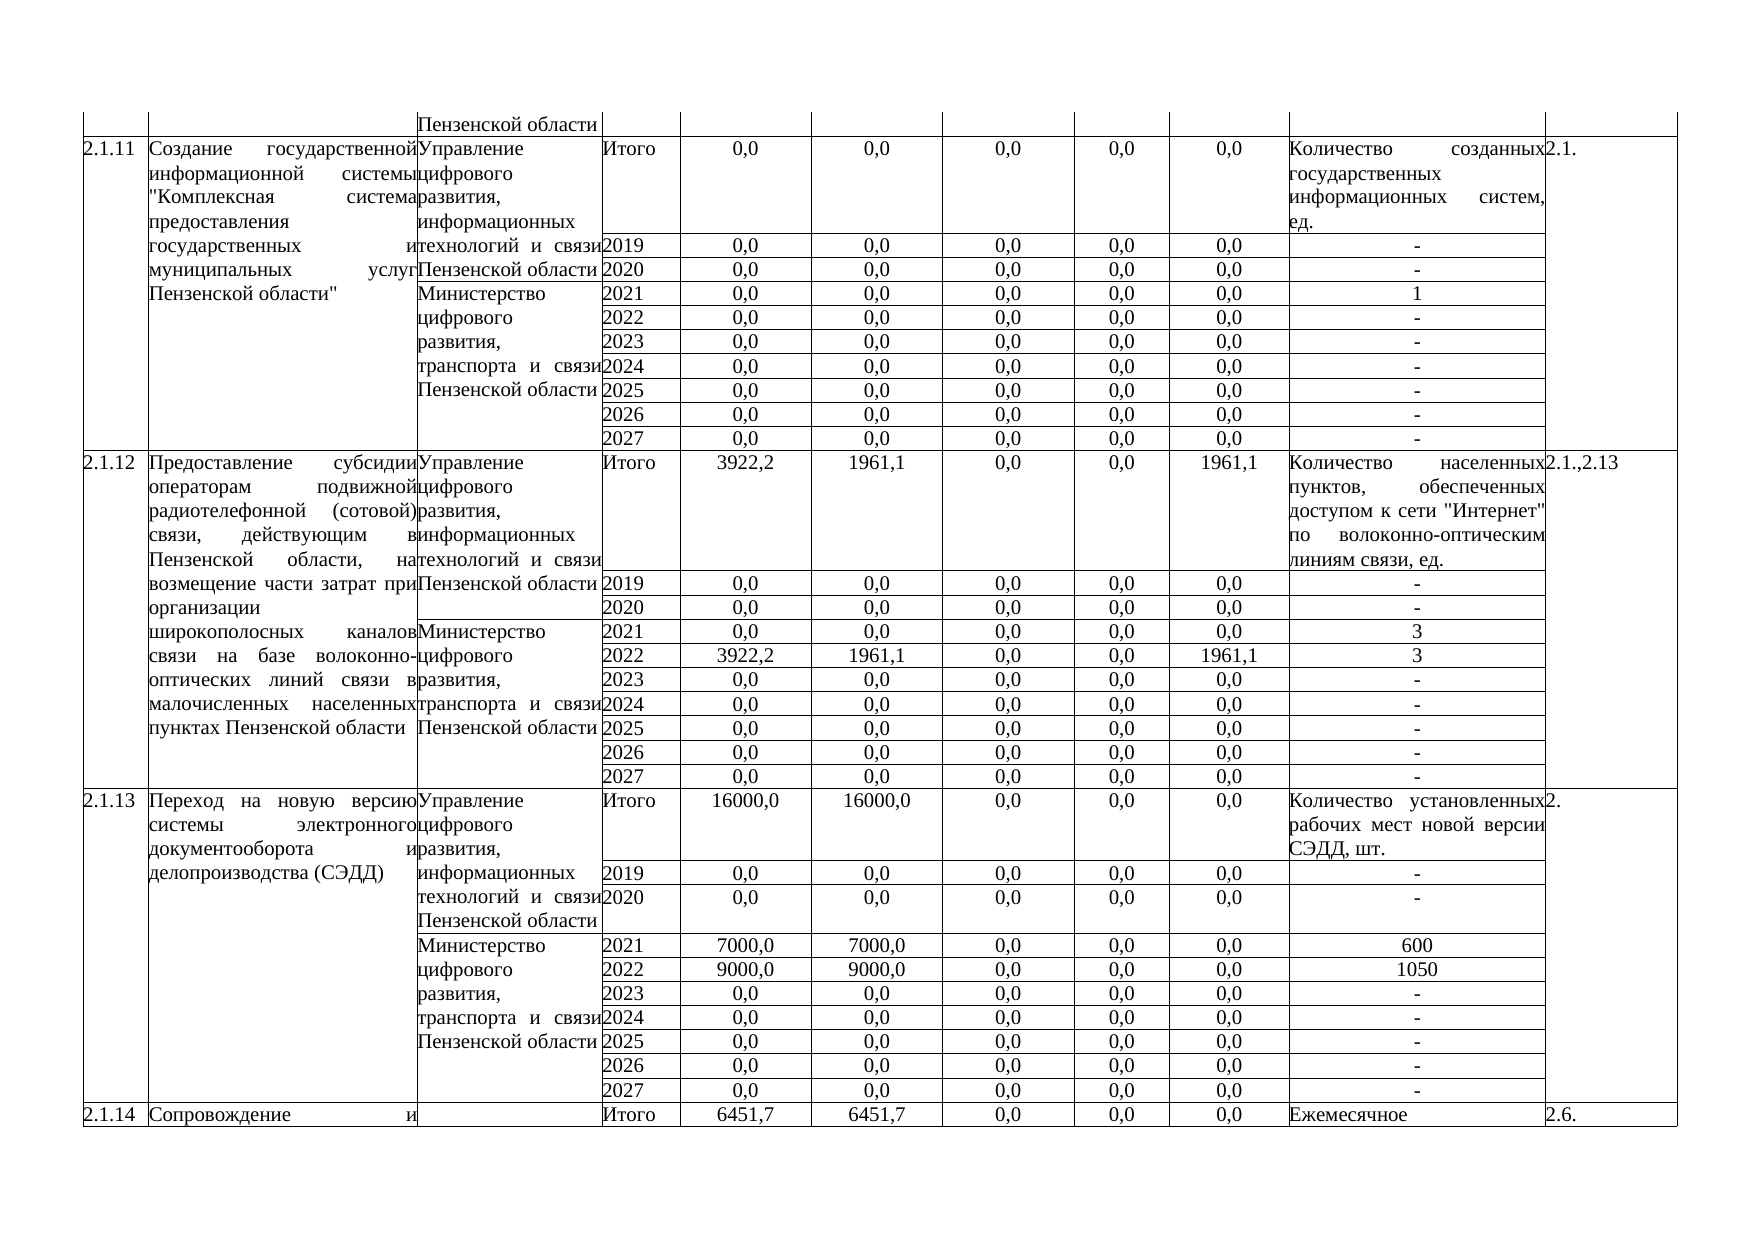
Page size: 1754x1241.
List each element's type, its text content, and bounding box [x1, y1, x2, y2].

table_cell 0,0 [943, 137, 1074, 233]
table_cell 2022 [603, 644, 680, 667]
table_cell 1 [1290, 282, 1545, 305]
table_cell - [1290, 112, 1545, 136]
table_cell 2020 [603, 885, 680, 933]
table_cell 0,0 [943, 330, 1074, 353]
table_cell 0,0 [1075, 668, 1169, 691]
table_cell 0,0 [812, 403, 942, 426]
table_cell 0,0 [943, 451, 1074, 570]
table_cell 0,0 [681, 741, 811, 764]
table_cell 1961,1 [812, 644, 942, 667]
table_cell 2026 [603, 1054, 680, 1078]
table_cell 0,0 [1075, 861, 1169, 884]
table_cell Итого [603, 137, 680, 233]
table_cell 6451,7 [812, 1103, 942, 1126]
table_cell 2027 [603, 1079, 680, 1102]
table_cell 3 [1290, 644, 1545, 667]
table_cell 2023 [603, 982, 680, 1005]
table_cell - [1290, 234, 1545, 257]
table_cell 0,0 [812, 571, 942, 595]
table_cell Предоставление субсидии операторам подвижной радиотелефонной (сотовой) связи, действующим в Пензенской области, на возмещение части затрат при организации широкополосных каналов связи на базе волоконно-оптических линий связи в малочисленных населенных пунктах Пензенской области [149, 451, 417, 788]
table_cell - [1290, 1030, 1545, 1053]
table_cell 0,0 [943, 765, 1074, 788]
table_cell 0,0 [681, 716, 811, 740]
table_cell 0,0 [1170, 306, 1289, 329]
table_cell 2027 [603, 765, 680, 788]
table_cell 2020 [603, 596, 680, 619]
table_cell - [1290, 668, 1545, 691]
table_cell Управление цифрового развития, информационных технологий и связи Пензенской области [418, 137, 602, 281]
table_cell - [1290, 258, 1545, 281]
table_cell 2.1.14 [84, 1103, 148, 1126]
table_cell 0,0 [681, 379, 811, 402]
table_cell 16000,0 [812, 789, 942, 860]
table_cell [943, 112, 1074, 136]
table_cell 0,0 [1075, 1054, 1169, 1078]
table_cell 0,0 [1170, 982, 1289, 1005]
table_cell 0,0 [1075, 789, 1169, 860]
table_cell 2.6. [1546, 1103, 1677, 1126]
table_cell 1961,1 [1170, 644, 1289, 667]
table_cell Создание государственной информационной системы "Комплексная система предоставления государственных и муниципальных услуг Пензенской области" [149, 137, 417, 450]
table_cell 0,0 [812, 1079, 942, 1102]
table_cell 0,0 [1170, 692, 1289, 715]
table_cell [1170, 112, 1289, 136]
table_cell 0,0 [943, 716, 1074, 740]
table_cell 2024 [603, 1006, 680, 1029]
table_cell Управление цифрового развития, информационных технологий и связи Пензенской области [418, 789, 602, 933]
table_cell 0,0 [1170, 620, 1289, 643]
table_cell 0,0 [681, 885, 811, 933]
table_cell 9000,0 [812, 958, 942, 981]
table_cell 0,0 [681, 427, 811, 450]
table_cell - [1290, 403, 1545, 426]
table_cell 0,0 [943, 741, 1074, 764]
table_cell 0,0 [943, 934, 1074, 957]
table_cell 0,0 [812, 379, 942, 402]
table_cell 16000,0 [681, 789, 811, 860]
table_cell 0,0 [1170, 1054, 1289, 1078]
table_cell 0,0 [812, 330, 942, 353]
table_cell 0,0 [812, 1030, 942, 1053]
table_cell 0,0 [681, 1079, 811, 1102]
table_cell [603, 112, 680, 136]
table_cell 0,0 [812, 741, 942, 764]
table_cell [418, 1103, 602, 1126]
table_cell - [1290, 1054, 1545, 1078]
table_cell Министерство цифрового развития, транспорта и связи Пензенской области [418, 934, 602, 1102]
table_cell 0,0 [812, 861, 942, 884]
table_cell 0,0 [1075, 137, 1169, 233]
table_cell 1050 [1290, 958, 1545, 981]
table_cell - [1290, 571, 1545, 595]
table_cell 0,0 [943, 644, 1074, 667]
table_cell 0,0 [943, 571, 1074, 595]
table_cell Количество созданных государственных информационных систем, ед. [1290, 137, 1545, 233]
table_cell 1961,1 [1170, 451, 1289, 570]
table_cell - [1290, 379, 1545, 402]
table_cell 0,0 [1075, 354, 1169, 378]
table_cell 0,0 [681, 668, 811, 691]
table_cell 3 [1290, 620, 1545, 643]
table_cell 0,0 [1075, 1030, 1169, 1053]
table_cell 0,0 [812, 137, 942, 233]
table_cell 0,0 [1170, 427, 1289, 450]
table_cell 0,0 [943, 958, 1074, 981]
table_cell 0,0 [1075, 330, 1169, 353]
table_cell 3922,2 [681, 451, 811, 570]
table_cell 2019 [603, 571, 680, 595]
table_cell 0,0 [812, 1054, 942, 1078]
table_cell 0,0 [1170, 885, 1289, 933]
table_cell 0,0 [1075, 982, 1169, 1005]
table_cell 0,0 [943, 1030, 1074, 1053]
table_cell 0,0 [1170, 668, 1289, 691]
table_cell 0,0 [1075, 1006, 1169, 1029]
table_cell 0,0 [681, 354, 811, 378]
table_cell Ежемесячное [1290, 1103, 1545, 1126]
table_cell 0,0 [681, 137, 811, 233]
table_cell 0,0 [1075, 427, 1169, 450]
table_cell 7000,0 [812, 934, 942, 957]
table_cell 0,0 [812, 765, 942, 788]
table_cell 0,0 [681, 1006, 811, 1029]
table_cell 0,0 [1075, 885, 1169, 933]
table_cell 0,0 [1075, 1079, 1169, 1102]
table_cell 2021 [603, 282, 680, 305]
table_cell 0,0 [943, 1006, 1074, 1029]
table_cell 0,0 [1075, 1103, 1169, 1126]
table_cell 0,0 [943, 282, 1074, 305]
table_cell 0,0 [1075, 234, 1169, 257]
table_cell 2022 [603, 958, 680, 981]
table_cell 0,0 [943, 379, 1074, 402]
table_cell 0,0 [681, 1054, 811, 1078]
table_cell 0,0 [681, 692, 811, 715]
table_cell 2022 [603, 306, 680, 329]
table_cell 0,0 [943, 354, 1074, 378]
table_cell 0,0 [943, 692, 1074, 715]
table_cell 0,0 [812, 692, 942, 715]
table_cell 0,0 [812, 427, 942, 450]
table_cell - [1290, 692, 1545, 715]
table_cell 2025 [603, 1030, 680, 1053]
table_cell - [1290, 861, 1545, 884]
table_cell 0,0 [1170, 258, 1289, 281]
table_cell 1961,1 [812, 451, 942, 570]
table_cell 0,0 [1170, 741, 1289, 764]
table_cell 0,0 [1170, 1079, 1289, 1102]
table_cell 0,0 [1075, 765, 1169, 788]
table_cell 0,0 [1170, 379, 1289, 402]
table_cell 0,0 [1075, 379, 1169, 402]
table_cell 0,0 [1075, 716, 1169, 740]
table_cell Количество установленных рабочих мест новой версии СЭДД, шт. [1290, 789, 1545, 860]
table_cell 0,0 [812, 354, 942, 378]
table_cell 0,0 [1075, 620, 1169, 643]
table_cell 600 [1290, 934, 1545, 957]
table_cell 0,0 [1170, 861, 1289, 884]
table_cell 2021 [603, 934, 680, 957]
table_cell [1075, 112, 1169, 136]
table_cell 3922,2 [681, 644, 811, 667]
table_cell - [1290, 1079, 1545, 1102]
table_cell - [1290, 1006, 1545, 1029]
table_cell 0,0 [943, 258, 1074, 281]
table_cell 0,0 [812, 716, 942, 740]
table_cell 0,0 [943, 1054, 1074, 1078]
table_cell 0,0 [943, 234, 1074, 257]
table_cell 0,0 [1170, 1006, 1289, 1029]
table_cell 0,0 [1170, 571, 1289, 595]
table_cell 0,0 [1075, 596, 1169, 619]
table_cell 0,0 [1170, 1103, 1289, 1126]
table_cell - [1290, 596, 1545, 619]
table_cell 0,0 [812, 620, 942, 643]
table_cell 2025 [603, 716, 680, 740]
table_cell 2.1.11 [84, 137, 148, 450]
table_cell - [1290, 716, 1545, 740]
table_cell 0,0 [681, 596, 811, 619]
table_cell 0,0 [943, 885, 1074, 933]
table_cell Министерство цифрового развития, транспорта и связи Пензенской области [418, 620, 602, 788]
table_cell Переход на новую версию системы электронного документооборота и делопроизводства (СЭДД) [149, 789, 417, 1102]
table_cell 0,0 [943, 306, 1074, 329]
table_cell 0,0 [812, 306, 942, 329]
table_cell 0,0 [1075, 958, 1169, 981]
table_cell 0,0 [812, 282, 942, 305]
table_cell 2026 [603, 741, 680, 764]
table_cell 0,0 [681, 861, 811, 884]
table_cell 2.1. [1546, 137, 1677, 450]
table_cell 0,0 [1170, 234, 1289, 257]
table_cell [812, 112, 942, 136]
table_cell 0,0 [1075, 644, 1169, 667]
table_cell 0,0 [1170, 330, 1289, 353]
table_cell 0,0 [681, 620, 811, 643]
table_cell 0,0 [943, 403, 1074, 426]
table_cell 2023 [603, 330, 680, 353]
table_cell 2024 [603, 692, 680, 715]
table_cell 2024 [603, 354, 680, 378]
table_cell 0,0 [681, 282, 811, 305]
table_cell 0,0 [943, 620, 1074, 643]
table_cell - [1290, 982, 1545, 1005]
table_cell 2026 [603, 403, 680, 426]
table_cell Министерство цифрового развития, транспорта и связи Пензенской области [418, 282, 602, 450]
table_cell 2.1.12 [84, 451, 148, 788]
table_cell 0,0 [1170, 765, 1289, 788]
table_cell 0,0 [812, 668, 942, 691]
table_cell - [1290, 354, 1545, 378]
table_cell 2023 [603, 668, 680, 691]
table_cell 0,0 [681, 571, 811, 595]
table_cell Количество населенных пунктов, обеспеченных доступом к сети "Интернет" по волоконно-оптическим линиям связи, ед. [1290, 451, 1545, 570]
table_cell 0,0 [812, 1006, 942, 1029]
table_cell 0,0 [1170, 354, 1289, 378]
table_cell 0,0 [1075, 934, 1169, 957]
table_cell - [1290, 765, 1545, 788]
table_cell 0,0 [681, 258, 811, 281]
table_cell - [1290, 885, 1545, 933]
table_cell 2019 [603, 861, 680, 884]
table_cell 0,0 [1170, 789, 1289, 860]
table_cell - [1290, 741, 1545, 764]
table_cell 0,0 [1170, 934, 1289, 957]
table_cell 0,0 [1075, 403, 1169, 426]
table_cell 0,0 [812, 596, 942, 619]
table_cell Итого [603, 451, 680, 570]
table_cell 0,0 [943, 1079, 1074, 1102]
table_cell 0,0 [812, 982, 942, 1005]
table_cell - [1290, 330, 1545, 353]
table_cell 2019 [603, 234, 680, 257]
table_cell 0,0 [1075, 571, 1169, 595]
table_cell 2. [1546, 789, 1677, 1102]
table_cell 0,0 [681, 765, 811, 788]
table_cell 0,0 [1170, 403, 1289, 426]
table_cell 0,0 [943, 668, 1074, 691]
table_cell 2.1.,2.13 [1546, 451, 1677, 788]
table_cell 0,0 [943, 1103, 1074, 1126]
table_cell 7000,0 [681, 934, 811, 957]
table_cell Управление цифрового развития, информационных технологий и связи Пензенской области [418, 451, 602, 619]
table_cell 0,0 [681, 330, 811, 353]
table_cell 0,0 [1170, 1030, 1289, 1053]
table_cell 0,0 [943, 596, 1074, 619]
table_cell 0,0 [943, 861, 1074, 884]
table_cell 0,0 [1075, 258, 1169, 281]
table_cell 0,0 [681, 982, 811, 1005]
table_cell 0,0 [812, 234, 942, 257]
table_cell 2027 [603, 427, 680, 450]
table_cell 0,0 [1170, 282, 1289, 305]
table_cell 0,0 [1170, 958, 1289, 981]
table_cell 2.1.13 [84, 789, 148, 1102]
table_cell 0,0 [681, 306, 811, 329]
table_cell 0,0 [1075, 306, 1169, 329]
table_cell 0,0 [681, 234, 811, 257]
table_cell - [1290, 427, 1545, 450]
table_cell 0,0 [1170, 716, 1289, 740]
table_cell 0,0 [1075, 451, 1169, 570]
table_cell 0,0 [943, 789, 1074, 860]
table_cell 0,0 [812, 258, 942, 281]
table_cell 0,0 [1170, 596, 1289, 619]
table_cell Сопровождение и [149, 1103, 417, 1126]
table_cell 0,0 [1075, 741, 1169, 764]
table_cell 0,0 [812, 885, 942, 933]
table_cell 2020 [603, 258, 680, 281]
table_cell 0,0 [943, 427, 1074, 450]
table_cell 2021 [603, 620, 680, 643]
table_cell Итого [603, 1103, 680, 1126]
table_cell 0,0 [681, 403, 811, 426]
table_cell 6451,7 [681, 1103, 811, 1126]
table_cell [681, 112, 811, 136]
table_cell 0,0 [943, 982, 1074, 1005]
table_cell 0,0 [1075, 282, 1169, 305]
table_cell 2025 [603, 379, 680, 402]
table_cell 9000,0 [681, 958, 811, 981]
table_cell 0,0 [1075, 692, 1169, 715]
table_cell Итого [603, 789, 680, 860]
table_cell 0,0 [1170, 137, 1289, 233]
table_cell - [1290, 306, 1545, 329]
table_cell 0,0 [681, 1030, 811, 1053]
